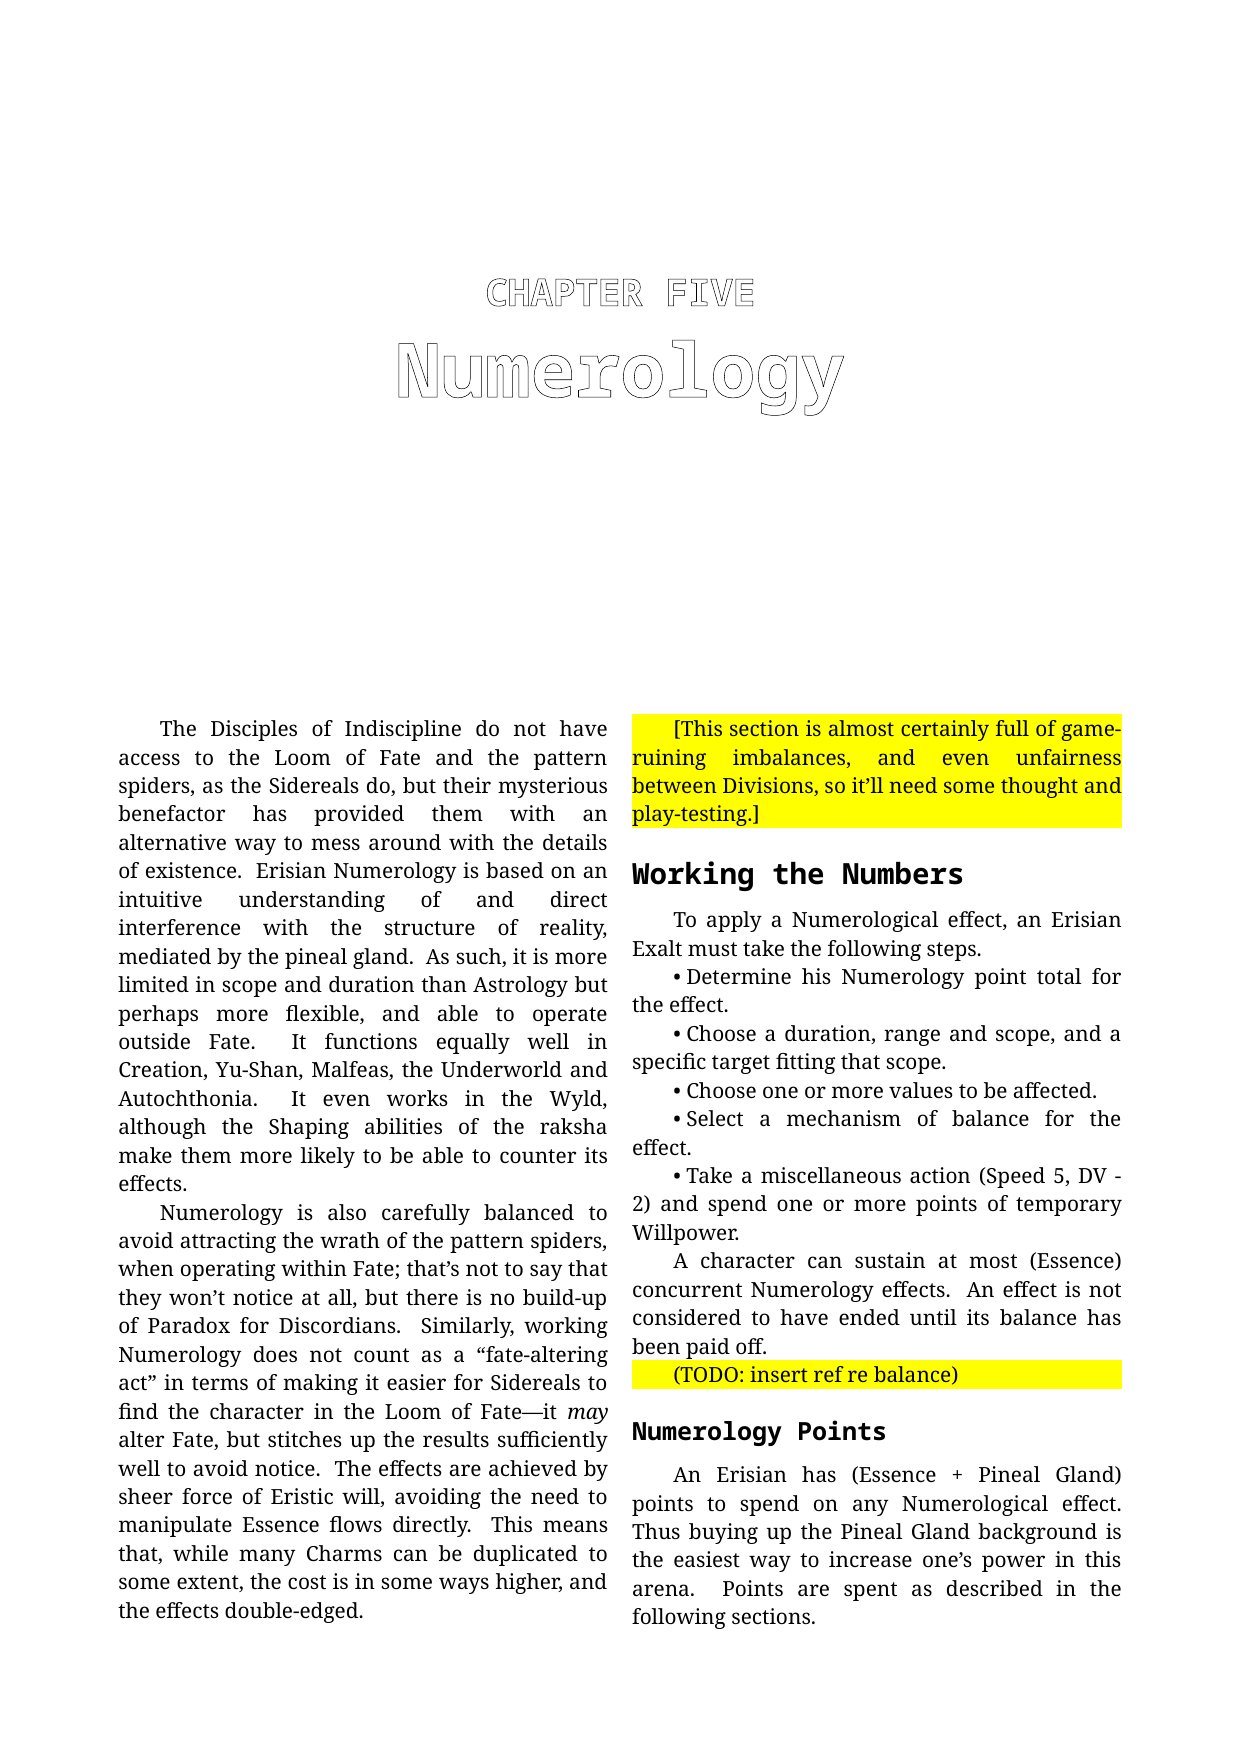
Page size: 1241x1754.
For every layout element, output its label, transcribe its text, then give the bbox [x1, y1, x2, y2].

text (TODO: insert ref re balance) [632, 1360, 1122, 1389]
text Numerology is also carefully balanced to avoid attracting the wrath of the pattern spiders, when operating within Fate; that’s not to say that they won’t notice at all, but there is no build-up of Paradox for Discordians. Similarly, working Numerology does not count as a “fate-altering act” in terms of making it easier for Sidereals to find the character in the Loom of Fate—it may alter Fate, but stitches up the results sufficiently well to avoid notice. The effects are achieved by sheer force of Eristic will, avoiding the need to manipulate Essence flows directly. This means that, while many Charms can be duplicated to some extent, the cost is in some ways higher, and the effects double-edged. [118, 1198, 608, 1624]
list Take a miscellaneous action (Speed 5, DV -2) and spend one or more points of temporary Willpower. [632, 1161, 1122, 1246]
title Chapter Five [118, 266, 1122, 317]
text To apply a Numerological effect, an Erisian Exalt must take the following steps. [632, 905, 1122, 962]
list Choose a duration, range and scope, and a specific target fitting that scope. [632, 1019, 1122, 1076]
subtitle Numerology Points [632, 1414, 1122, 1448]
text An Erisian has (Essence + Pineal Gland) points to spend on any Numerological effect. Thus buying up the Pineal Gland background is the easiest way to increase one’s power in this arena. Points are spent as described in the following sections. [632, 1460, 1122, 1631]
subtitle Working the Numbers [632, 853, 1122, 893]
text The Disciples of Indiscipline do not have access to the Loom of Fate and the pattern spiders, as the Sidereals do, but their mysterious benefactor has provided them with an alternative way to mess around with the details of existence. Erisian Numerology is based on an intuitive understanding of and direct interference with the structure of reality, mediated by the pineal gland. As such, it is more limited in scope and duration than Astrology but perhaps more flexible, and able to operate outside Fate. It functions equally well in Creation, Yu-Shan, Malfeas, the Underworld and Autochthonia. It even works in the Wyld, although the Shaping abilities of the raksha make them more likely to be able to counter its effects. [118, 714, 608, 1198]
text [This section is almost certainly full of game-ruining imbalances, and even unfairness between Divisions, so it’ll need some thought and play-testing.] [632, 714, 1122, 828]
title Numerology [118, 317, 1122, 419]
list Select a mechanism of balance for the effect. [632, 1104, 1122, 1161]
list Determine his Numerology point total for the effect. [632, 962, 1122, 1019]
list Choose one or more values to be affected. [632, 1076, 1122, 1104]
text A character can sustain at most (Essence) concurrent Numerology effects. An effect is not considered to have ended until its balance has been paid off. [632, 1246, 1122, 1360]
